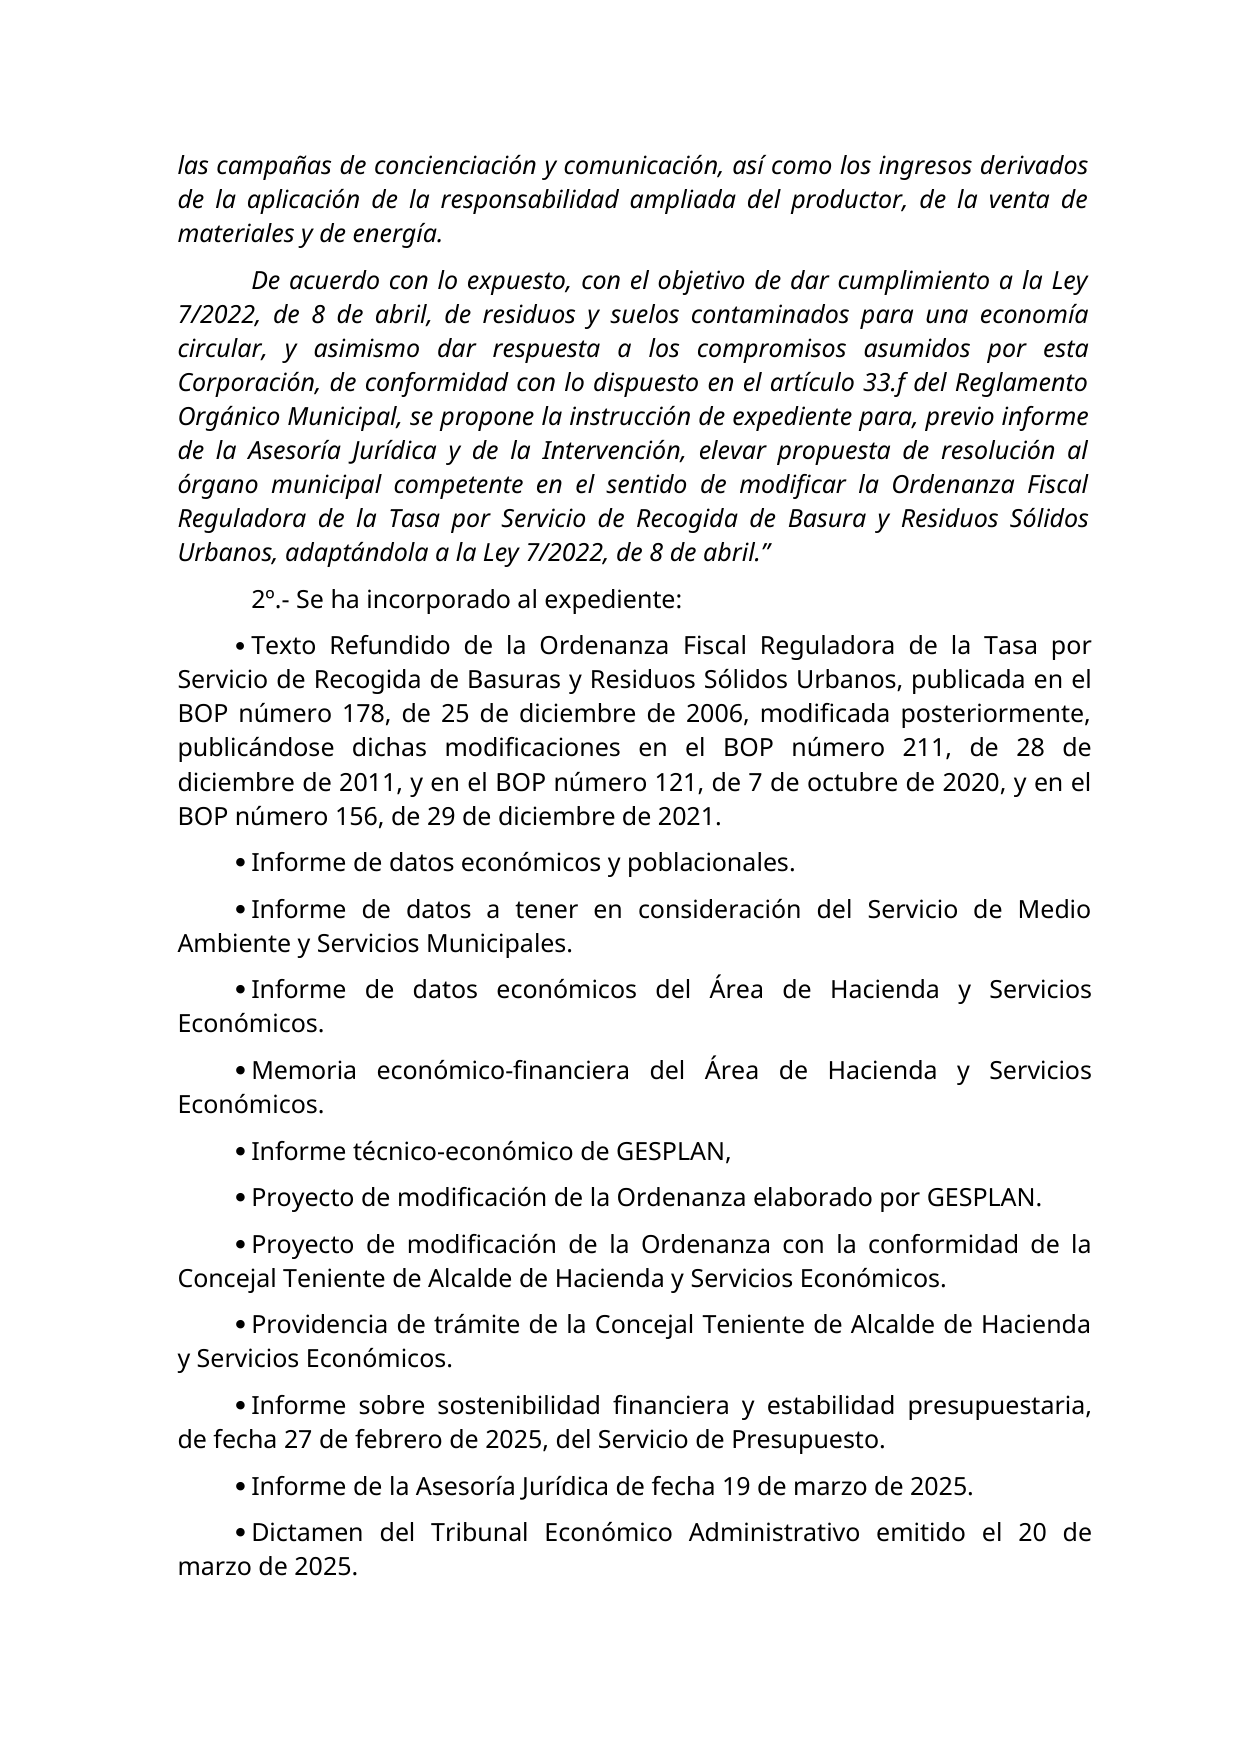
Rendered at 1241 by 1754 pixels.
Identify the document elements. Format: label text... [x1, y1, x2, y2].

list Proyecto de modificación de la Ordenanza elaborado por GESPLAN. [177, 1180, 1093, 1214]
list Informe de datos económicos del Área de Hacienda y Servicios Económicos. [177, 972, 1093, 1040]
list Informe de datos económicos y poblacionales. [177, 845, 1093, 879]
list Proyecto de modificación de la Ordenanza con la conformidad de la Concejal Teniente de Alcalde de Hacienda y Servicios Económicos. [177, 1226, 1093, 1294]
list Dictamen del Tribunal Económico Administrativo emitido el 20 de marzo de 2025. [177, 1515, 1093, 1583]
text 2º.- Se ha incorporado al expediente: [177, 581, 1093, 615]
list Informe de la Asesoría Jurídica de fecha 19 de marzo de 2025. [177, 1468, 1093, 1502]
list Texto Refundido de la Ordenanza Fiscal Reguladora de la Tasa por Servicio de Recogida de Basuras y Residuos Sólidos Urbanos, publicada en el BOP número 178, de 25 de diciembre de 2006, modificada posteriormente, publicándose dichas modificaciones en el BOP número 211, de 28 de diciembre de 2011, y en el BOP número 121, de 7 de octubre de 2020, y en el BOP número 156, de 29 de diciembre de 2021. [177, 628, 1093, 832]
list Memoria económico-financiera del Área de Hacienda y Servicios Económicos. [177, 1053, 1093, 1121]
text las campañas de concienciación y comunicación, así como los ingresos derivados de la aplicación de la responsabilidad ampliada del productor, de la venta de materiales y de energía. [177, 148, 1093, 250]
list Informe sobre sostenibilidad financiera y estabilidad presupuestaria, de fecha 27 de febrero de 2025, del Servicio de Presupuesto. [177, 1388, 1093, 1456]
list Providencia de trámite de la Concejal Teniente de Alcalde de Hacienda y Servicios Económicos. [177, 1307, 1093, 1375]
list Informe de datos a tener en consideración del Servicio de Medio Ambiente y Servicios Municipales. [177, 891, 1093, 959]
text De acuerdo con lo expuesto, con el objetivo de dar cumplimiento a la Ley 7/2022, de 8 de abril, de residuos y suelos contaminados para una economía circular, y asimismo dar respuesta a los compromisos asumidos por esta Corporación, de conformidad con lo dispuesto en el artículo 33.f del Reglamento Orgánico Municipal, se propone la instrucción de expediente para, previo informe de la Asesoría Jurídica y de la Intervención, elevar propuesta de resolución al órgano municipal competente en el sentido de modificar la Ordenanza Fiscal Reguladora de la Tasa por Servicio de Recogida de Basura y Residuos Sólidos Urbanos, adaptándola a la Ley 7/2022, de 8 de abril.” [177, 262, 1093, 569]
list Informe técnico-económico de GESPLAN, [177, 1133, 1093, 1167]
